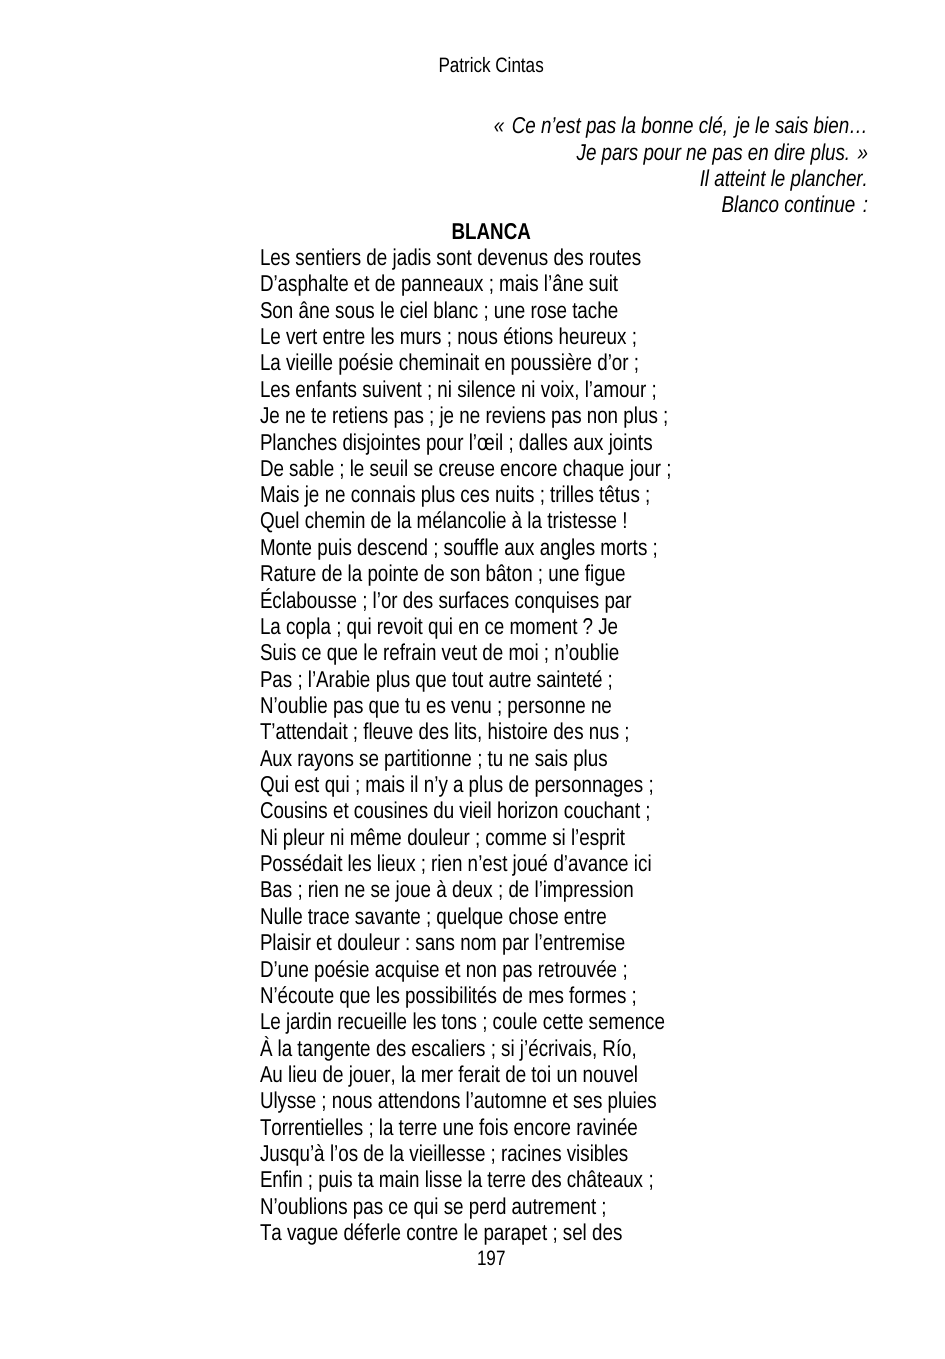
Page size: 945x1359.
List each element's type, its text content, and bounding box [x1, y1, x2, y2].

text N’oublie pas que tu es venu ; personne ne [260, 692, 870, 718]
text Nulle trace savante ; quelque chose entre [260, 903, 870, 929]
text Les sentiers de jadis sont devenus des routes [260, 244, 870, 270]
text Il atteint le plancher. [186, 165, 870, 191]
text À la tangente des escaliers ; si j’écrivais, Río, [260, 1034, 870, 1061]
text Blanco continue : [186, 191, 870, 218]
text Pas ; l’Arabie plus que tout autre sainteté ; [260, 666, 870, 692]
text Je ne te retiens pas ; je ne reviens pas non plus ; [260, 402, 870, 428]
text La vieille poésie cheminait en poussière d’or ; [260, 349, 870, 376]
text Les enfants suivent ; ni silence ni voix, l’amour ; [260, 376, 870, 402]
text Je pars pour ne pas en dire plus. » [186, 138, 870, 165]
text Cousins et cousines du vieil horizon couchant ; [260, 797, 870, 824]
text Mais je ne connais plus ces nuits ; trilles têtus ; [260, 481, 870, 507]
text Rature de la pointe de son bâton ; une figue [260, 560, 870, 587]
text Qui est qui ; mais il n’y a plus de personnages ; [260, 771, 870, 797]
text Suis ce que le refrain veut de moi ; n’oublie [260, 639, 870, 666]
text Ni pleur ni même douleur ; comme si l’esprit [260, 824, 870, 850]
text Au lieu de jouer, la mer ferait de toi un nouvel [260, 1061, 870, 1087]
text Le jardin recueille les tons ; coule cette semence [260, 1008, 870, 1034]
text Jusqu’à l’os de la vieillesse ; racines visibles [260, 1140, 870, 1166]
text Ulysse ; nous attendons l’automne et ses pluies [260, 1087, 870, 1114]
text D’une poésie acquise et non pas retrouvée ; [260, 956, 870, 982]
text Quel chemin de la mélancolie à la tristesse ! [260, 507, 870, 534]
text « Ce n’est pas la bonne clé, je le sais bien… [186, 112, 870, 138]
text Son âne sous le ciel blanc ; une rose tache [260, 297, 870, 323]
text Éclabousse ; l’or des surfaces conquises par [260, 587, 870, 613]
text Aux rayons se partitionne ; tu ne sais plus [260, 745, 870, 771]
text Possédait les lieux ; rien n’est joué d’avance ici [260, 850, 870, 876]
text Torrentielles ; la terre une fois encore ravinée [260, 1114, 870, 1140]
text Monte puis descend ; souffle aux angles morts ; [260, 534, 870, 560]
text D’asphalte et de panneaux ; mais l’âne suit [260, 270, 870, 297]
text N’oublions pas ce qui se perd autrement ; [260, 1193, 870, 1219]
text Enfin ; puis ta main lisse la terre des châteaux ; [260, 1166, 870, 1193]
text N’écoute que les possibilités de mes formes ; [260, 982, 870, 1008]
text Ta vague déferle contre le parapet ; sel des [260, 1219, 870, 1245]
text De sable ; le seuil se creuse encore chaque jour ; [260, 455, 870, 481]
text Plaisir et douleur : sans nom par l’entremise [260, 929, 870, 956]
text Bas ; rien ne se joue à deux ; de l’impression [260, 876, 870, 903]
text BLANCA [112, 218, 870, 244]
text Planches disjointes pour l’œil ; dalles aux joints [260, 428, 870, 455]
text La copla ; qui revoit qui en ce moment ? Je [260, 613, 870, 639]
text T’attendait ; fleuve des lits, histoire des nus ; [260, 718, 870, 745]
text Le vert entre les murs ; nous étions heureux ; [260, 323, 870, 349]
